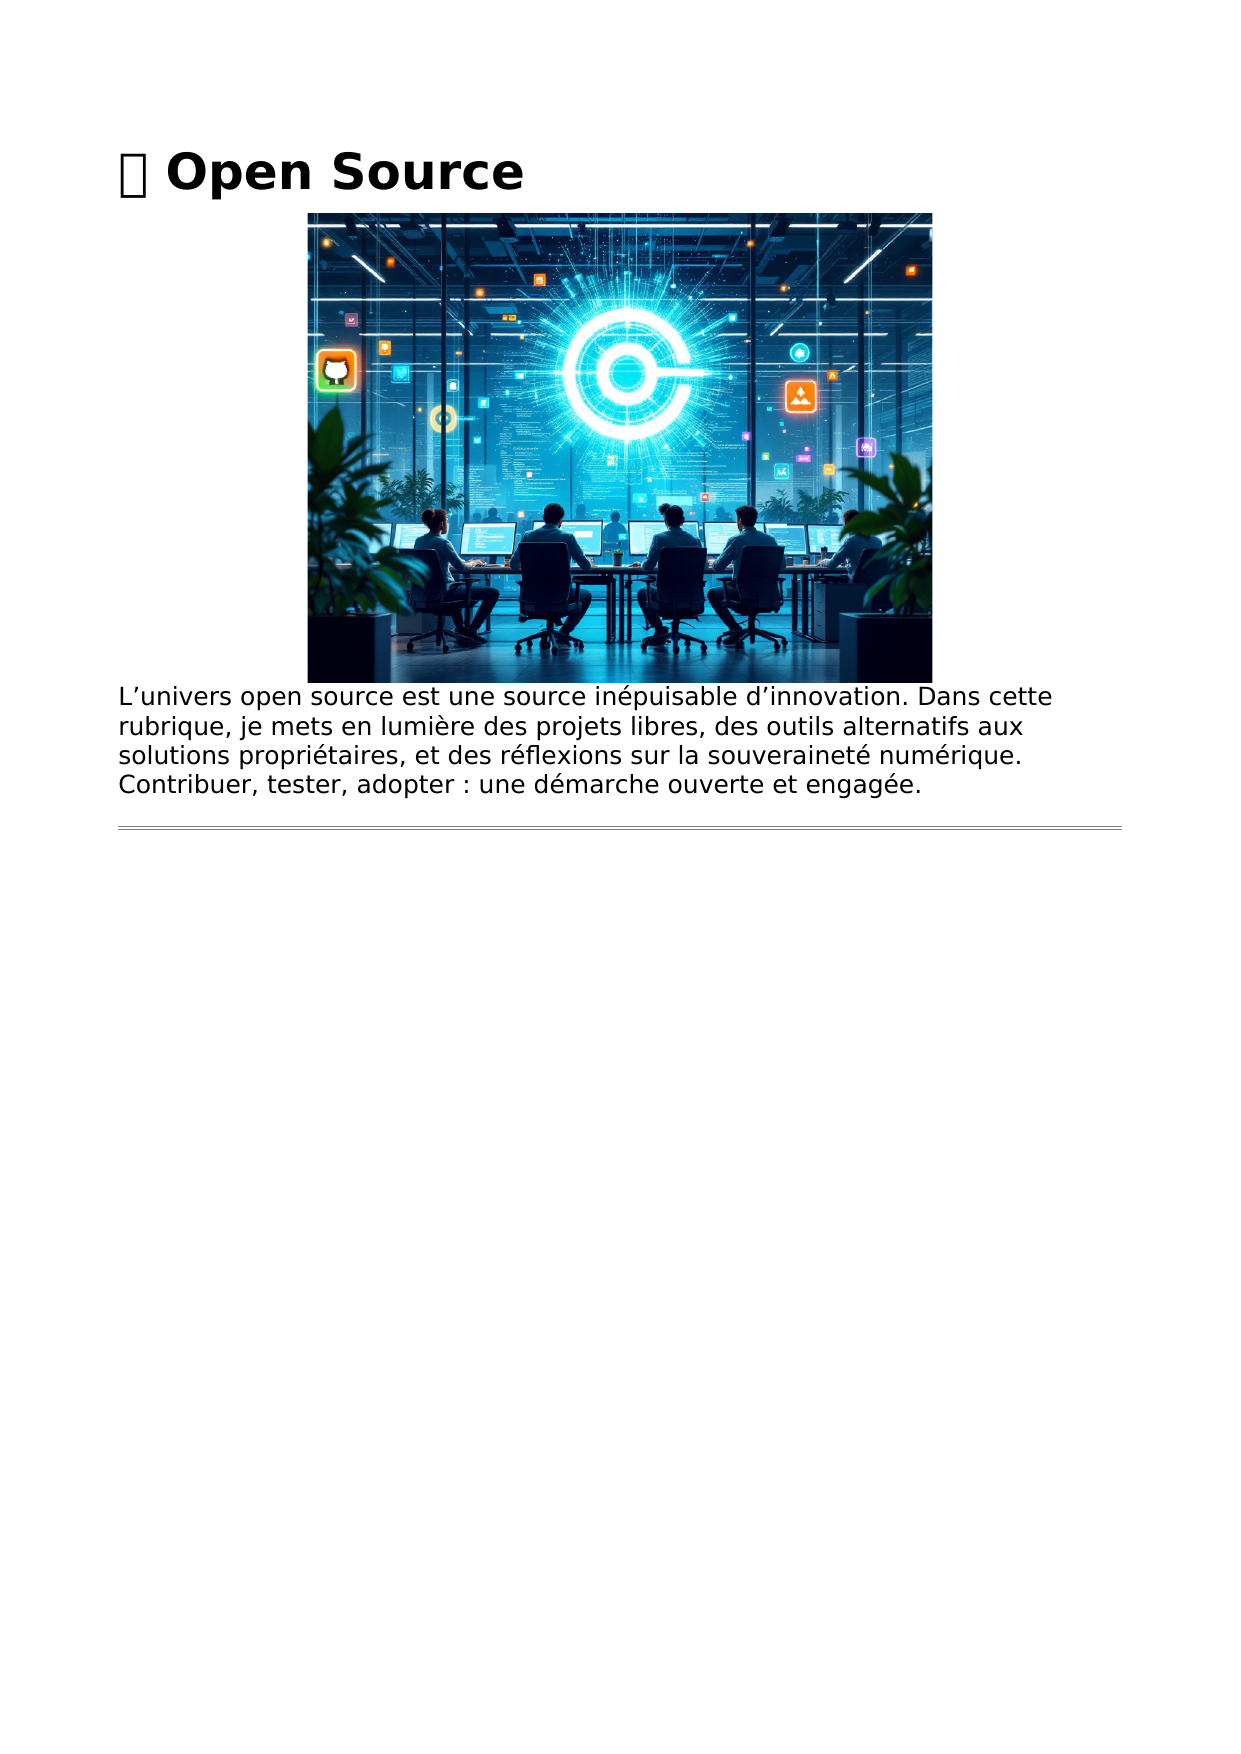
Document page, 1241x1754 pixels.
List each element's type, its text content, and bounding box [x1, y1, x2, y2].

subtitle 🧩 Open Source [118, 143, 1122, 201]
text L’univers open source est une source inépuisable d’innovation. Dans cette rubrique, je mets en lumière des projets libres, des outils alternatifs aux solutions propriétaires, et des réflexions sur la souveraineté numérique. Contribuer, tester, adopter : une démarche ouverte et engagée. [118, 683, 1122, 799]
picture [307, 213, 933, 683]
